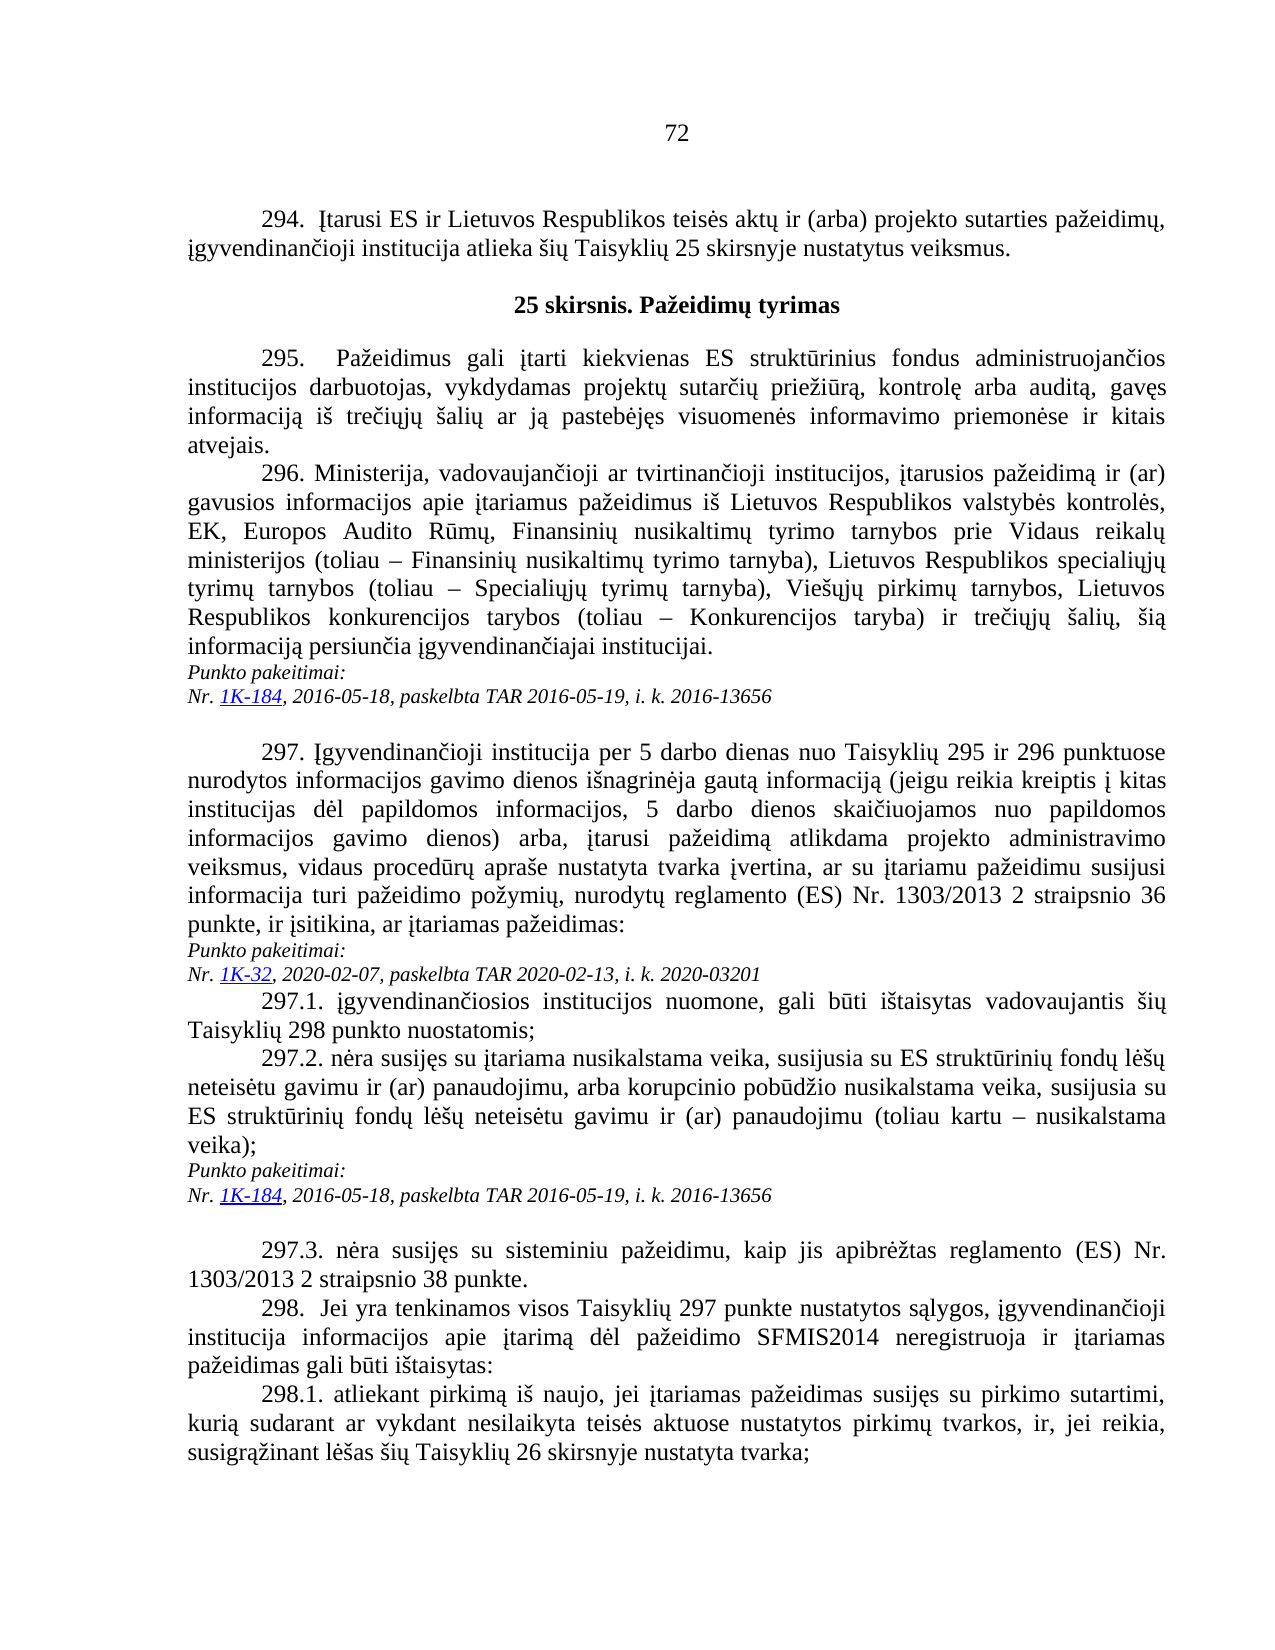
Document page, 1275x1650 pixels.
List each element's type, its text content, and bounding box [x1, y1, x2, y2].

subtitle 25 skirsnis. Pažeidimų tyrimas [246, 291, 1107, 319]
text 296. Ministerija, vadovaujančioji ar tvirtinančioji institucijos, įtarusios pažeidimą ir (ar) gavusios informacijos apie įtariamus pažeidimus iš Lietuvos Respublikos valstybės kontrolės, EK, Europos Audito Rūmų, Finansinių nusikaltimų tyrimo tarnybos prie Vidaus reikalų ministerijos (toliau – Finansinių nusikaltimų tyrimo tarnyba), Lietuvos Respublikos specialiųjų tyrimų tarnybos (toliau – Specialiųjų tyrimų tarnyba), Viešųjų pirkimų tarnybos, Lietuvos Respublikos konkurencijos tarybos (toliau – Konkurencijos taryba) ir trečiųjų šalių, šią informaciją persiunčia įgyvendinančiajai institucijai. [187, 458, 1167, 660]
text Nr. 1K-184, 2016-05-18, paskelbta TAR 2016-05-19, i. k. 2016-13656 [187, 684, 1167, 708]
text Punkto pakeitimai: [187, 938, 1167, 962]
text 297. Įgyvendinančioji institucija per 5 darbo dienas nuo Taisyklių 295 ir 296 punktuose nurodytos informacijos gavimo dienos išnagrinėja gautą informaciją (jeigu reikia kreiptis į kitas institucijas dėl papildomos informacijos, 5 darbo dienos skaičiuojamos nuo papildomos informacijos gavimo dienos) arba, įtarusi pažeidimą atlikdama projekto administravimo veiksmus, vidaus procedūrų apraše nustatyta tvarka įvertina, ar su įtariamu pažeidimu susijusi informacija turi pažeidimo požymių, nurodytų reglamento (ES) Nr. 1303/2013 2 straipsnio 36 punkte, ir įsitikina, ar įtariamas pažeidimas: [187, 737, 1167, 938]
text Nr. 1K-184, 2016-05-18, paskelbta TAR 2016-05-19, i. k. 2016-13656 [187, 1182, 1167, 1207]
text Punkto pakeitimai: [187, 1158, 1167, 1182]
text Nr. 1K-32, 2020-02-07, paskelbta TAR 2020-02-13, i. k. 2020-03201 [187, 962, 1167, 986]
text 297.1. įgyvendinančiosios institucijos nuomone, gali būti ištaisytas vadovaujantis šių Taisyklių 298 punkto nuostatomis; [187, 986, 1167, 1043]
text 297.2. nėra susijęs su įtariama nusikalstama veika, susijusia su ES struktūrinių fondų lėšų neteisėtu gavimu ir (ar) panaudojimu, arba korupcinio pobūdžio nusikalstama veika, susijusia su ES struktūrinių fondų lėšų neteisėtu gavimu ir (ar) panaudojimu (toliau kartu – nusikalstama veika); [187, 1043, 1167, 1158]
text 298. Jei yra tenkinamos visos Taisyklių 297 punkte nustatytos sąlygos, įgyvendinančioji institucija informacijos apie įtarimą dėl pažeidimo SFMIS2014 neregistruoja ir įtariamas pažeidimas gali būti ištaisytas: [187, 1293, 1167, 1379]
text 295. Pažeidimus gali įtarti kiekvienas ES struktūrinius fondus administruojančios institucijos darbuotojas, vykdydamas projektų sutarčių priežiūrą, kontrolę arba auditą, gavęs informaciją iš trečiųjų šalių ar ją pastebėjęs visuomenės informavimo priemonėse ir kitais atvejais. [187, 343, 1167, 458]
text 294. Įtarusi ES ir Lietuvos Respublikos teisės aktų ir (arba) projekto sutarties pažeidimų, įgyvendinančioji institucija atlieka šių Taisyklių 25 skirsnyje nustatytus veiksmus. [187, 204, 1167, 262]
text 298.1. atliekant pirkimą iš naujo, jei įtariamas pažeidimas susijęs su pirkimo sutartimi, kurią sudarant ar vykdant nesilaikyta teisės aktuose nustatytos pirkimų tvarkos, ir, jei reikia, susigrąžinant lėšas šių Taisyklių 26 skirsnyje nustatyta tvarka; [187, 1379, 1167, 1465]
text Punkto pakeitimai: [187, 660, 1167, 684]
text 297.3. nėra susijęs su sisteminiu pažeidimu, kaip jis apibrėžtas reglamento (ES) Nr. 1303/2013 2 straipsnio 38 punkte. [187, 1235, 1167, 1293]
